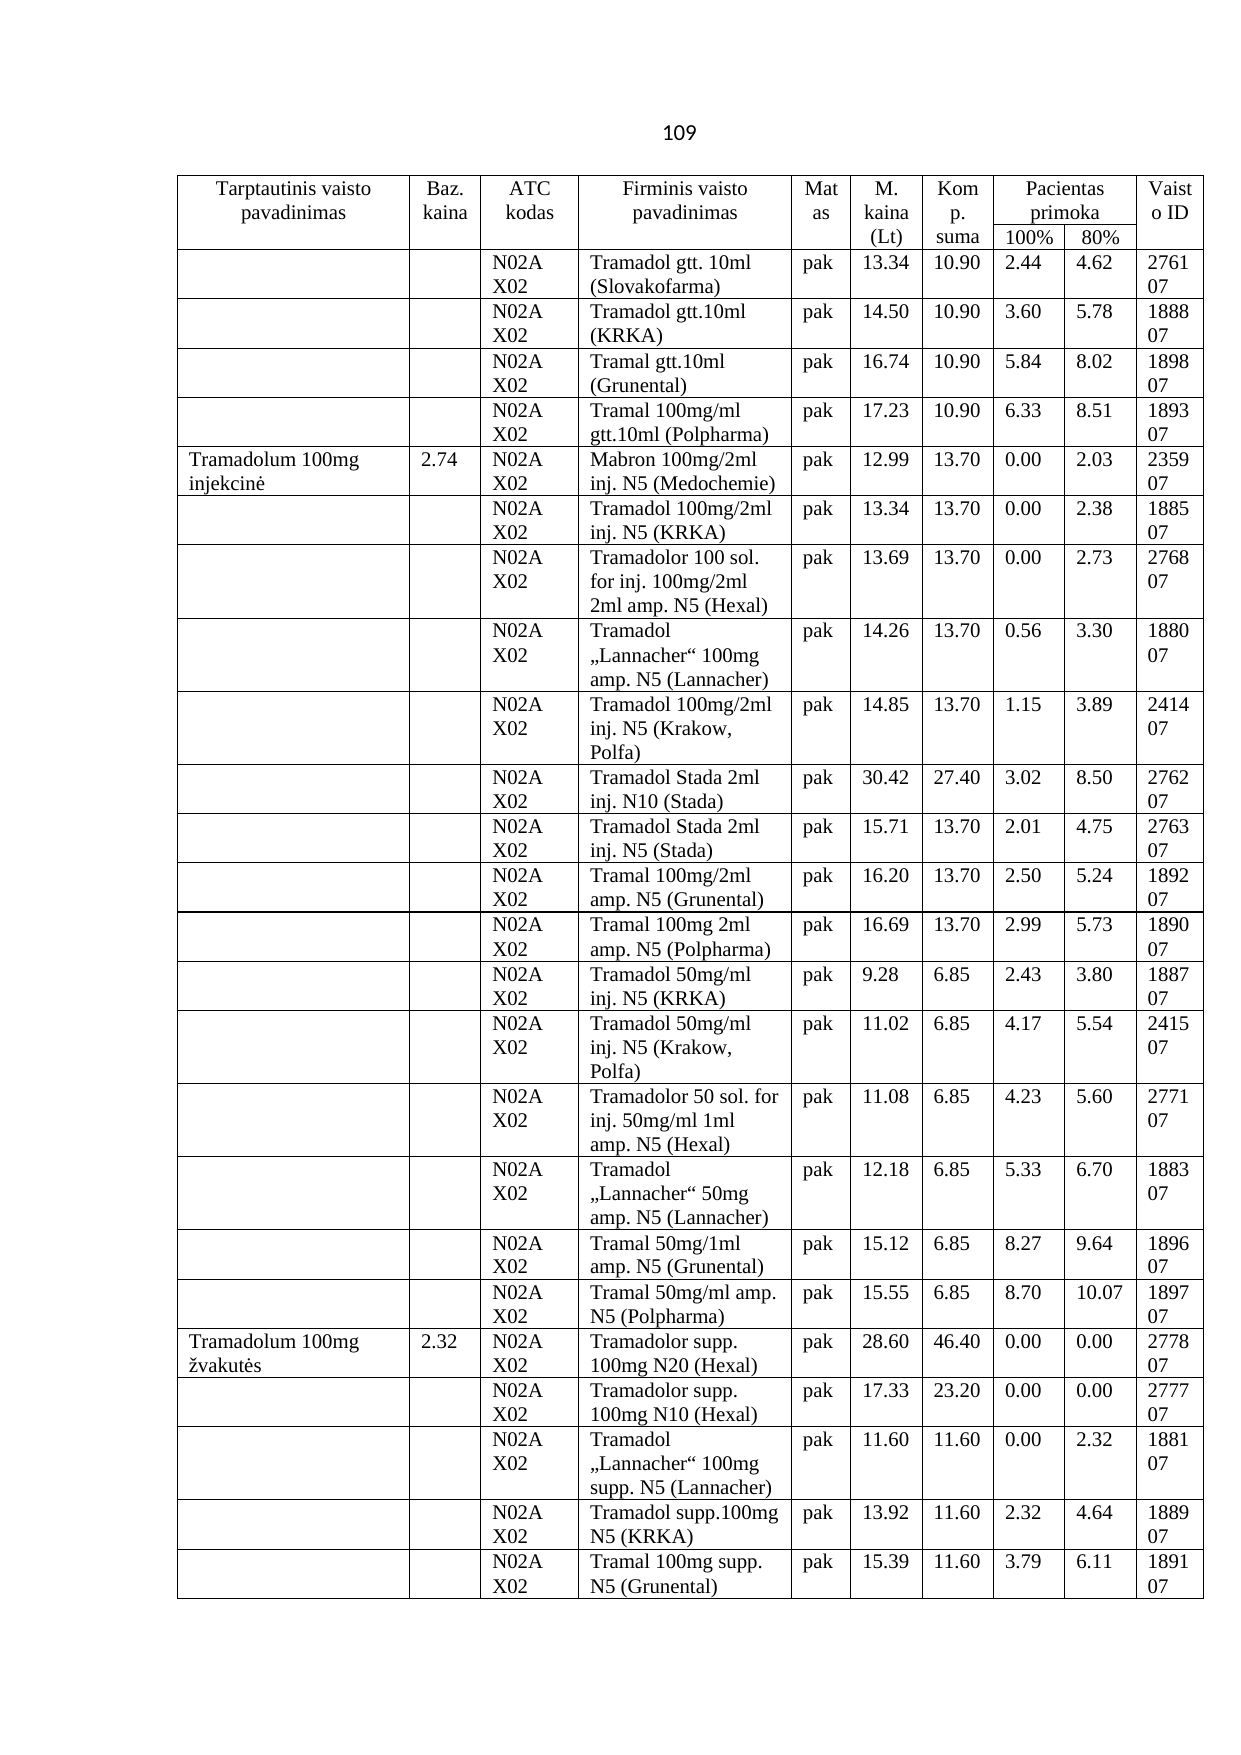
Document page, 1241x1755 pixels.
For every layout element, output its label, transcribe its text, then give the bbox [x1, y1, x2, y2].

table_cell 6.33 [994, 398, 1064, 446]
table_cell pak [792, 1230, 850, 1278]
table_cell [178, 1500, 409, 1548]
table_cell Tramal 100mg/2ml amp. N5 (Grunental) [579, 863, 791, 911]
table_cell 13.70 [923, 863, 993, 911]
table_cell 10.90 [923, 398, 993, 446]
table_cell Tramal 100mg 2ml amp. N5 (Polpharma) [579, 913, 791, 961]
table_cell 277707 [1137, 1378, 1203, 1426]
table_cell N02A X02 [481, 545, 578, 617]
table_cell N02A X02 [481, 619, 578, 691]
table_cell [178, 1550, 409, 1598]
table_cell 6.70 [1065, 1157, 1136, 1229]
table_cell N02A X02 [481, 1280, 578, 1328]
table_cell pak [792, 1157, 850, 1229]
table_cell 10.90 [923, 250, 993, 298]
table_header Vaisto ID [1137, 176, 1203, 249]
table_cell [410, 1157, 480, 1229]
table_cell Tramadol Stada 2ml inj. N10 (Stada) [579, 765, 791, 813]
table_cell Tramadolor 50 sol. for inj. 50mg/ml 1ml amp. N5 (Hexal) [579, 1084, 791, 1156]
table_cell 189607 [1137, 1230, 1203, 1278]
table_cell 6.85 [923, 1157, 993, 1229]
table_cell 188907 [1137, 1500, 1203, 1548]
table_cell 188707 [1137, 962, 1203, 1010]
table_cell [410, 496, 480, 544]
table_cell N02A X02 [481, 398, 578, 446]
table_cell N02A X02 [481, 349, 578, 397]
table_cell 100% [994, 225, 1064, 249]
table_cell 3.79 [994, 1550, 1064, 1598]
table_cell 0.00 [994, 496, 1064, 544]
table_cell [178, 1157, 409, 1229]
table_cell Tramadolor supp. 100mg N10 (Hexal) [579, 1378, 791, 1426]
table_cell 5.54 [1065, 1011, 1136, 1083]
table_cell [410, 1427, 480, 1499]
table_cell 241507 [1137, 1011, 1203, 1083]
table_cell 0.00 [994, 545, 1064, 617]
table_cell [178, 1378, 409, 1426]
table_cell 276107 [1137, 250, 1203, 298]
table_cell [178, 349, 409, 397]
table_cell N02A X02 [481, 299, 578, 347]
table_cell 5.60 [1065, 1084, 1136, 1156]
table_cell [178, 863, 409, 911]
table_cell Tramadol gtt. 10ml (Slovakofarma) [579, 250, 791, 298]
table_cell 1.15 [994, 692, 1064, 764]
table_cell pak [792, 619, 850, 691]
table_cell 276807 [1137, 545, 1203, 617]
table_cell 11.60 [923, 1550, 993, 1598]
table_cell 277107 [1137, 1084, 1203, 1156]
table_cell [410, 913, 480, 961]
table_cell 4.64 [1065, 1500, 1136, 1548]
table_cell [178, 765, 409, 813]
table_cell 14.50 [851, 299, 922, 347]
table_cell N02A X02 [481, 447, 578, 495]
table_cell [178, 398, 409, 446]
table_cell [410, 1084, 480, 1156]
table_cell pak [792, 1500, 850, 1548]
table_cell [178, 1280, 409, 1328]
table_cell 5.33 [994, 1157, 1064, 1229]
table_cell N02A X02 [481, 1011, 578, 1083]
table_cell [178, 692, 409, 764]
table_cell Mabron 100mg/2ml inj. N5 (Medochemie) [579, 447, 791, 495]
table_cell [410, 299, 480, 347]
table_cell Tramadol 100mg/2ml inj. N5 (Krakow, Polfa) [579, 692, 791, 764]
table_cell 16.69 [851, 913, 922, 961]
table_cell 13.70 [923, 913, 993, 961]
table_cell pak [792, 299, 850, 347]
table_cell pak [792, 1011, 850, 1083]
table_cell 189707 [1137, 1280, 1203, 1328]
table_cell 3.89 [1065, 692, 1136, 764]
table_cell 80% [1065, 225, 1136, 249]
table_cell 9.28 [851, 962, 922, 1010]
table_cell Tramadol „Lannacher“ 50mg amp. N5 (Lannacher) [579, 1157, 791, 1229]
table_cell 13.92 [851, 1500, 922, 1548]
table_cell Tramadol 50mg/ml inj. N5 (Krakow, Polfa) [579, 1011, 791, 1083]
table_cell 13.69 [851, 545, 922, 617]
table_cell pak [792, 545, 850, 617]
table_cell [178, 619, 409, 691]
table_cell N02A X02 [481, 765, 578, 813]
table_cell [410, 1378, 480, 1426]
table_cell [178, 496, 409, 544]
table_cell pak [792, 692, 850, 764]
table_cell [410, 1550, 480, 1598]
table_cell 8.27 [994, 1230, 1064, 1278]
table_cell Tramadol gtt.10ml (KRKA) [579, 299, 791, 347]
table_cell 2.99 [994, 913, 1064, 961]
table_cell 0.00 [1065, 1329, 1136, 1377]
table_cell 15.12 [851, 1230, 922, 1278]
table_cell 3.02 [994, 765, 1064, 813]
table_header ATC kodas [481, 176, 578, 249]
table_cell 188307 [1137, 1157, 1203, 1229]
table_cell Tramadol Stada 2ml inj. N5 (Stada) [579, 814, 791, 862]
table_cell 11.60 [851, 1427, 922, 1499]
table_cell [410, 765, 480, 813]
table_header Komp. suma (Lt) [923, 176, 993, 249]
table_cell 10.07 [1065, 1280, 1136, 1328]
table_cell [178, 913, 409, 961]
table_cell pak [792, 496, 850, 544]
table_cell 30.42 [851, 765, 922, 813]
table_cell 0.00 [1065, 1378, 1136, 1426]
table_cell pak [792, 765, 850, 813]
table_cell Tramal 50mg/1ml amp. N5 (Grunental) [579, 1230, 791, 1278]
table_cell 14.85 [851, 692, 922, 764]
table_cell N02A X02 [481, 250, 578, 298]
table_cell pak [792, 962, 850, 1010]
table_cell 11.60 [923, 1500, 993, 1548]
table_cell 0.00 [994, 447, 1064, 495]
table_cell 13.70 [923, 496, 993, 544]
table_cell 0.00 [994, 1378, 1064, 1426]
table_cell N02A X02 [481, 1329, 578, 1377]
table_cell N02A X02 [481, 1500, 578, 1548]
table_cell [410, 863, 480, 911]
table_cell 3.60 [994, 299, 1064, 347]
table_cell 6.85 [923, 1280, 993, 1328]
table_cell N02A X02 [481, 692, 578, 764]
table_cell 10.90 [923, 349, 993, 397]
table_cell Tramal 100mg supp. N5 (Grunental) [579, 1550, 791, 1598]
table_cell 2.73 [1065, 545, 1136, 617]
table_header Firminis vaisto pavadinimas [579, 176, 791, 249]
table_cell 2.32 [1065, 1427, 1136, 1499]
table_cell N02A X02 [481, 962, 578, 1010]
table_cell Tramadol 50mg/ml inj. N5 (KRKA) [579, 962, 791, 1010]
table_cell 189207 [1137, 863, 1203, 911]
table_cell [410, 1500, 480, 1548]
table_cell 11.08 [851, 1084, 922, 1156]
table_cell [410, 1230, 480, 1278]
table_cell 8.51 [1065, 398, 1136, 446]
table_cell 13.70 [923, 619, 993, 691]
table_cell [410, 349, 480, 397]
table_cell [178, 814, 409, 862]
table_cell Tramadolor supp. 100mg N20 (Hexal) [579, 1329, 791, 1377]
table_cell Tramal 100mg/ml gtt.10ml (Polpharma) [579, 398, 791, 446]
table_cell [178, 545, 409, 617]
table_cell pak [792, 913, 850, 961]
table_cell 2.32 [410, 1329, 480, 1377]
table_cell Tramadolor 100 sol. for inj. 100mg/2ml 2ml amp. N5 (Hexal) [579, 545, 791, 617]
table_cell 11.02 [851, 1011, 922, 1083]
table_cell 276307 [1137, 814, 1203, 862]
table_cell 8.70 [994, 1280, 1064, 1328]
table_cell [178, 1230, 409, 1278]
table_cell 188807 [1137, 299, 1203, 347]
table_cell 5.73 [1065, 913, 1136, 961]
table_cell 13.70 [923, 545, 993, 617]
table_cell 2.03 [1065, 447, 1136, 495]
table_cell N02A X02 [481, 814, 578, 862]
table_cell 17.23 [851, 398, 922, 446]
table_cell 235907 [1137, 447, 1203, 495]
table_cell 5.84 [994, 349, 1064, 397]
table_cell pak [792, 1427, 850, 1499]
table_cell N02A X02 [481, 913, 578, 961]
table_cell Tramadol „Lannacher“ 100mg amp. N5 (Lannacher) [579, 619, 791, 691]
table_cell pak [792, 814, 850, 862]
table_cell 8.02 [1065, 349, 1136, 397]
table_cell Tramadol supp.100mg N5 (KRKA) [579, 1500, 791, 1548]
table_cell 23.20 [923, 1378, 993, 1426]
table_cell pak [792, 447, 850, 495]
table_cell 13.70 [923, 692, 993, 764]
table_cell 6.85 [923, 962, 993, 1010]
table_cell [410, 1280, 480, 1328]
table_cell [178, 250, 409, 298]
table_cell 10.90 [923, 299, 993, 347]
table_cell 2.44 [994, 250, 1064, 298]
table_cell 12.99 [851, 447, 922, 495]
table_cell 189107 [1137, 1550, 1203, 1598]
table_cell Tramal 50mg/ml amp. N5 (Polpharma) [579, 1280, 791, 1328]
table_cell Tramadolum 100mg žvakutės [178, 1329, 409, 1377]
table_cell 0.00 [994, 1427, 1064, 1499]
table_cell pak [792, 1280, 850, 1328]
table_cell 16.74 [851, 349, 922, 397]
table_cell [410, 692, 480, 764]
table_cell pak [792, 398, 850, 446]
table_cell 8.50 [1065, 765, 1136, 813]
table_cell Tramadol 100mg/2ml inj. N5 (KRKA) [579, 496, 791, 544]
table_cell N02A X02 [481, 1427, 578, 1499]
table_cell [178, 1084, 409, 1156]
table_cell 0.00 [994, 1329, 1064, 1377]
table_cell [178, 299, 409, 347]
table_cell N02A X02 [481, 1230, 578, 1278]
table_cell pak [792, 1084, 850, 1156]
table_cell 6.85 [923, 1230, 993, 1278]
table_cell 3.30 [1065, 619, 1136, 691]
table_cell pak [792, 250, 850, 298]
table_cell 188507 [1137, 496, 1203, 544]
table_header Matas [792, 176, 850, 249]
table_cell 46.40 [923, 1329, 993, 1377]
table_cell 15.55 [851, 1280, 922, 1328]
table_cell [178, 962, 409, 1010]
table_cell N02A X02 [481, 496, 578, 544]
table_cell 4.17 [994, 1011, 1064, 1083]
table_cell N02A X02 [481, 1550, 578, 1598]
table_cell 2.38 [1065, 496, 1136, 544]
table_cell pak [792, 1329, 850, 1377]
table_header Pacientas primoka [994, 176, 1136, 224]
table_cell 17.33 [851, 1378, 922, 1426]
table_cell Tramadol „Lannacher“ 100mg supp. N5 (Lannacher) [579, 1427, 791, 1499]
table_cell 13.34 [851, 496, 922, 544]
table_cell 5.78 [1065, 299, 1136, 347]
table_cell 4.75 [1065, 814, 1136, 862]
table_cell 6.85 [923, 1011, 993, 1083]
table_cell 2.43 [994, 962, 1064, 1010]
table_cell Tramal gtt.10ml (Grunental) [579, 349, 791, 397]
table_header M. kaina (Lt) [851, 176, 922, 249]
table_cell 4.62 [1065, 250, 1136, 298]
table_cell 28.60 [851, 1329, 922, 1377]
table_cell 13.70 [923, 814, 993, 862]
table_cell 11.60 [923, 1427, 993, 1499]
table_cell pak [792, 349, 850, 397]
table_cell Tramadolum 100mg injekcinė [178, 447, 409, 495]
table_cell 9.64 [1065, 1230, 1136, 1278]
table_cell 15.71 [851, 814, 922, 862]
table_cell [410, 962, 480, 1010]
table_cell 4.23 [994, 1084, 1064, 1156]
table_cell 2.50 [994, 863, 1064, 911]
table_cell 6.85 [923, 1084, 993, 1156]
table_cell 13.70 [923, 447, 993, 495]
table_cell [410, 619, 480, 691]
table_cell 16.20 [851, 863, 922, 911]
table_cell 5.24 [1065, 863, 1136, 911]
table_cell [178, 1427, 409, 1499]
table_cell [178, 1011, 409, 1083]
table_cell 2.01 [994, 814, 1064, 862]
table_cell N02A X02 [481, 1157, 578, 1229]
table_cell 189007 [1137, 913, 1203, 961]
table_cell pak [792, 863, 850, 911]
table_cell 3.80 [1065, 962, 1136, 1010]
table_cell 2.74 [410, 447, 480, 495]
table_cell [410, 814, 480, 862]
table_cell [410, 1011, 480, 1083]
table_cell 12.18 [851, 1157, 922, 1229]
table_cell 188007 [1137, 619, 1203, 691]
table_cell 241407 [1137, 692, 1203, 764]
table_cell 189807 [1137, 349, 1203, 397]
table_cell N02A X02 [481, 863, 578, 911]
table_cell pak [792, 1550, 850, 1598]
table_cell 27.40 [923, 765, 993, 813]
table_cell pak [792, 1378, 850, 1426]
table_cell 15.39 [851, 1550, 922, 1598]
table_cell 2.32 [994, 1500, 1064, 1548]
table_cell 6.11 [1065, 1550, 1136, 1598]
table_cell N02A X02 [481, 1378, 578, 1426]
table_cell 14.26 [851, 619, 922, 691]
table_cell N02A X02 [481, 1084, 578, 1156]
table_cell 276207 [1137, 765, 1203, 813]
table_cell [410, 398, 480, 446]
table_cell 188107 [1137, 1427, 1203, 1499]
table_cell 13.34 [851, 250, 922, 298]
table_cell 189307 [1137, 398, 1203, 446]
table_cell 277807 [1137, 1329, 1203, 1377]
table_cell 0.56 [994, 619, 1064, 691]
table_cell [410, 545, 480, 617]
table_header Tarptautinis vaisto pavadinimas [178, 176, 409, 249]
table_header Baz. kaina [410, 176, 480, 249]
table_cell [410, 250, 480, 298]
